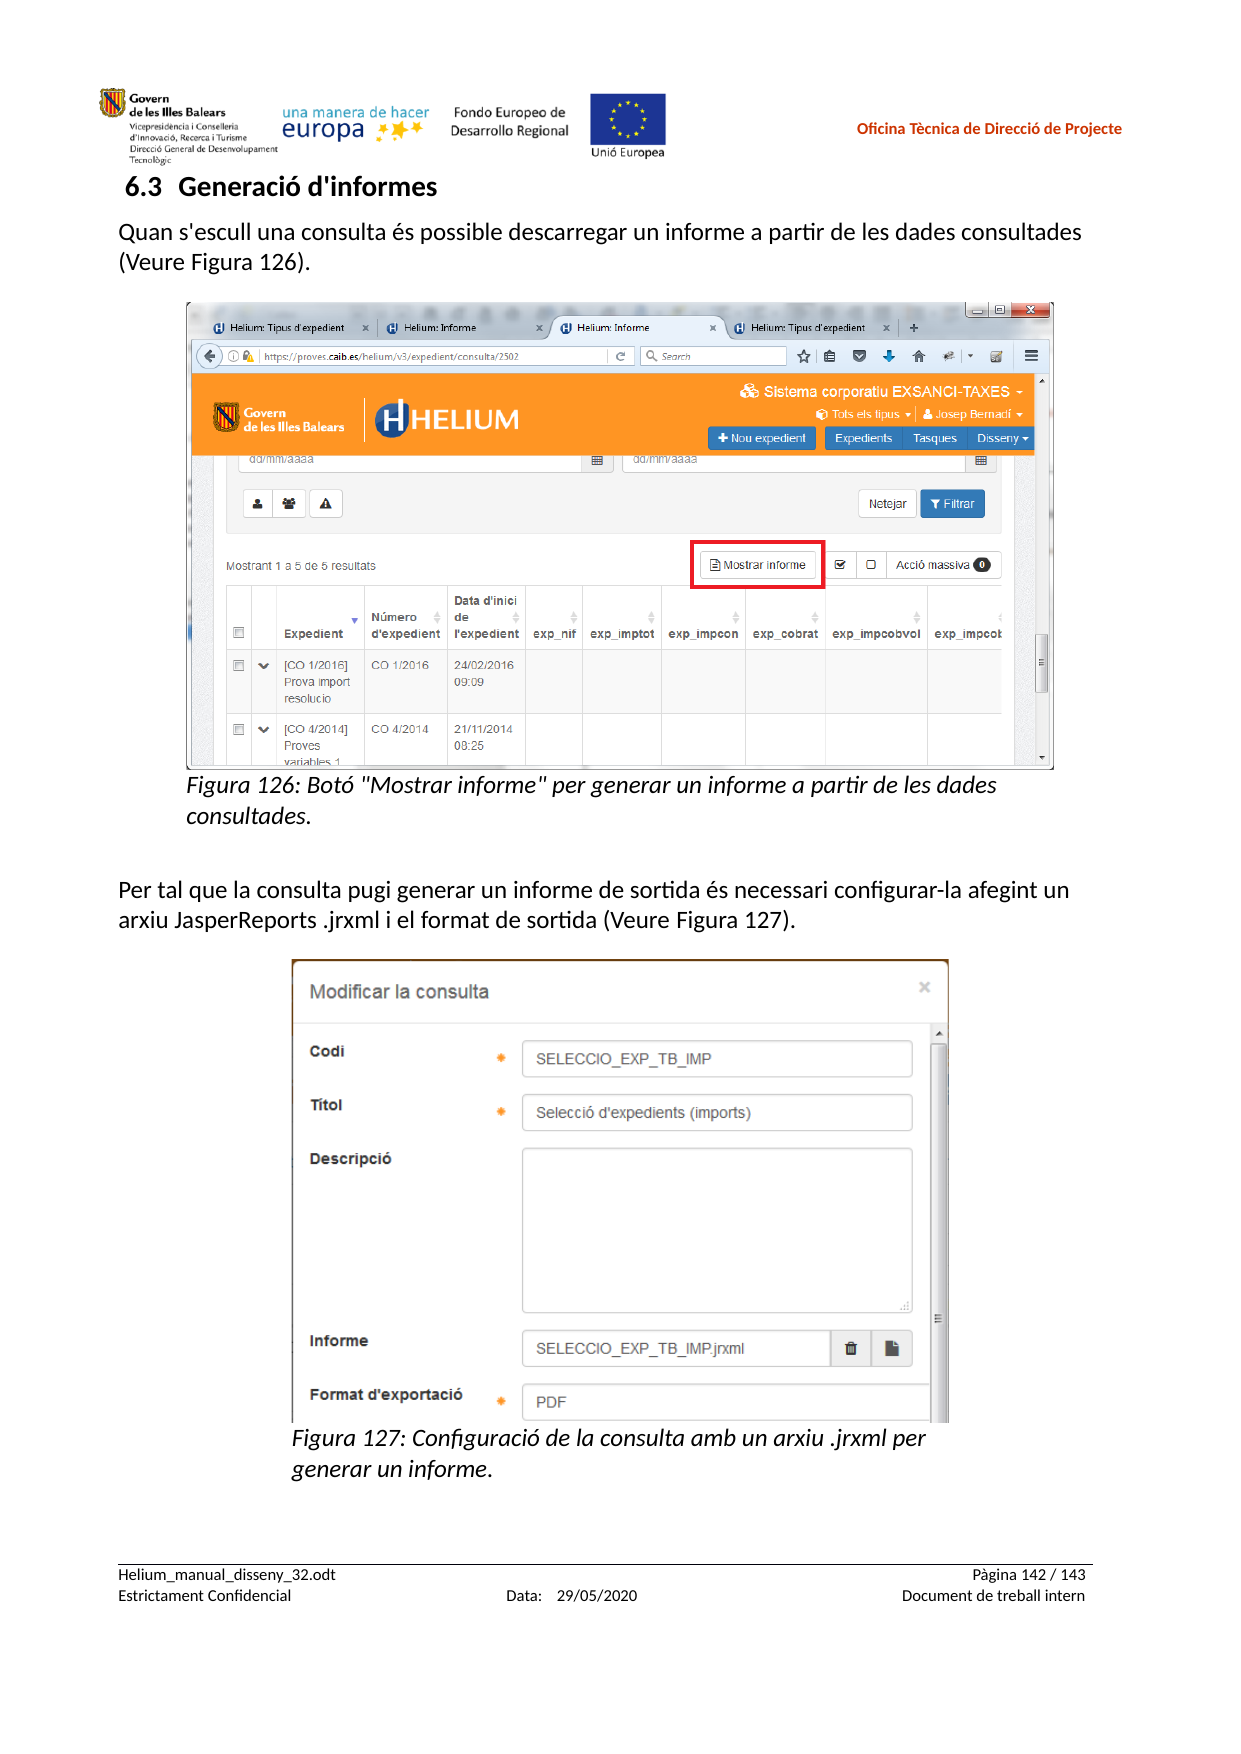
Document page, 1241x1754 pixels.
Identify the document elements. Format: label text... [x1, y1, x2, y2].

text Per tal que la consulta pugi generar un informe de sortida és necessari configurar-la afegint un arxiu JasperReports .jrxml i el format de sortida (Veure Figura 127). [118, 874, 1122, 935]
text Quan s'escull una consulta és possible descarregar un informe a partir de les dades consultades (Veure Figura 126). [118, 216, 1122, 277]
picture [186, 302, 1054, 770]
subtitle Generació d'informes [118, 168, 1122, 203]
picture [99, 87, 668, 166]
text Figura 126: Botó "Mostrar informe" per generar un informe a partir de les dades consultades. [186, 770, 1054, 831]
picture [291, 959, 949, 1423]
text Figura 127: Configuració de la consulta amb un arxiu .jrxml per generar un informe. [292, 1423, 949, 1483]
